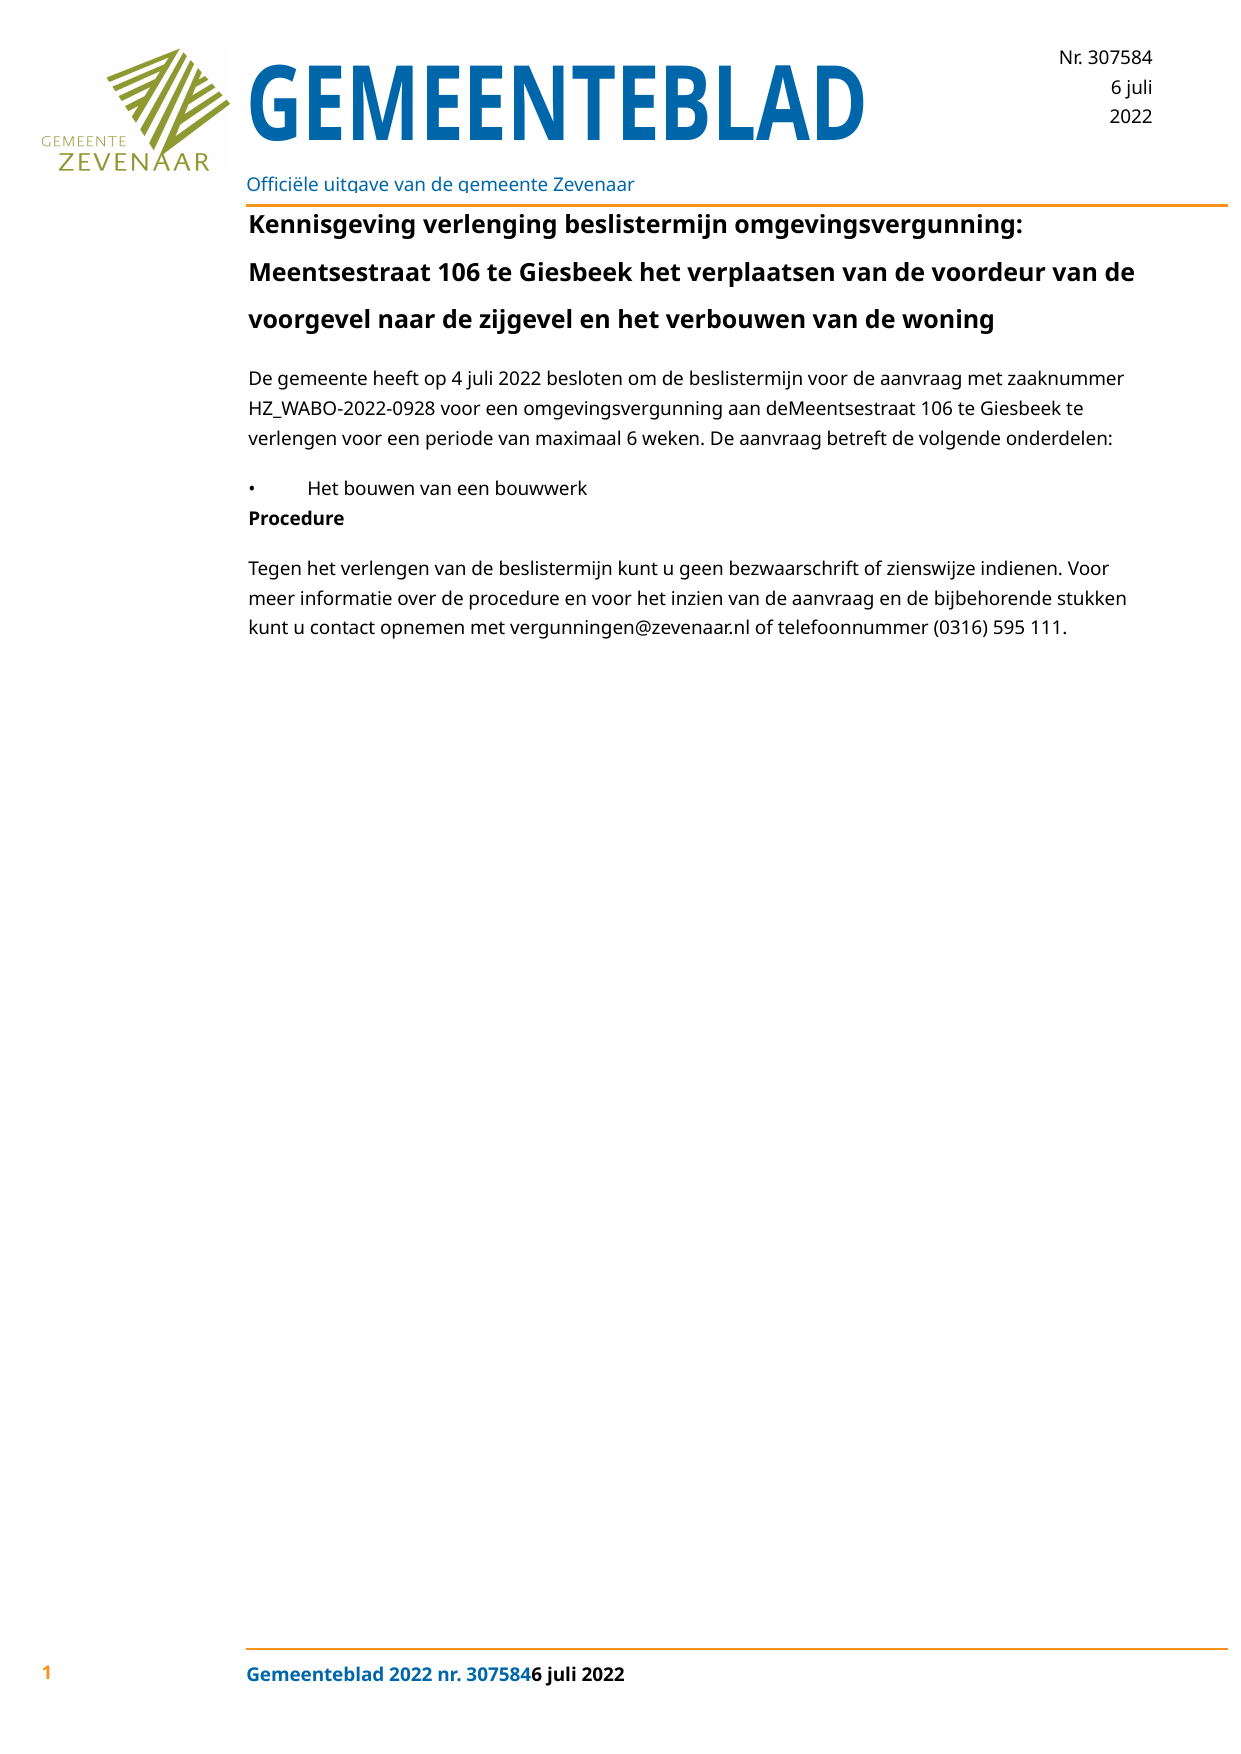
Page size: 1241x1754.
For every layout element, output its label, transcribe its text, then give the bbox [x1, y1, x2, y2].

list Het bouwen van een bouwwerk [248, 475, 1152, 501]
picture [41, 47, 231, 172]
text Procedure [248, 505, 1152, 530]
text Tegen het verlengen van de beslistermijn kunt u geen bezwaarschrift of zienswijze indienen. Voor meer informatie over de procedure en voor het inzien van de aanvraag en de bijbehorende stukken kunt u contact opnemen met vergunningen@zevenaar.nl of telefoonnummer (0316) 595 111. [248, 555, 1152, 640]
text De gemeente heeft op 4 juli 2022 besloten om de beslistermijn voor de aanvraag met zaaknummer HZ_WABO-2022-0928 voor een omgevingsvergunning aan deMeentsestraat 106 te Giesbeek te verlengen voor een periode van maximaal 6 weken. De aanvraag betreft de volgende onderdelen: [248, 366, 1152, 450]
text Kennisgeving verlenging beslistermijn omgevingsvergunning: Meentsestraat 106 te Giesbeek het verplaatsen van de voordeur van de voorgevel naar de zijgevel en het verbouwen van de woning [248, 207, 1152, 336]
